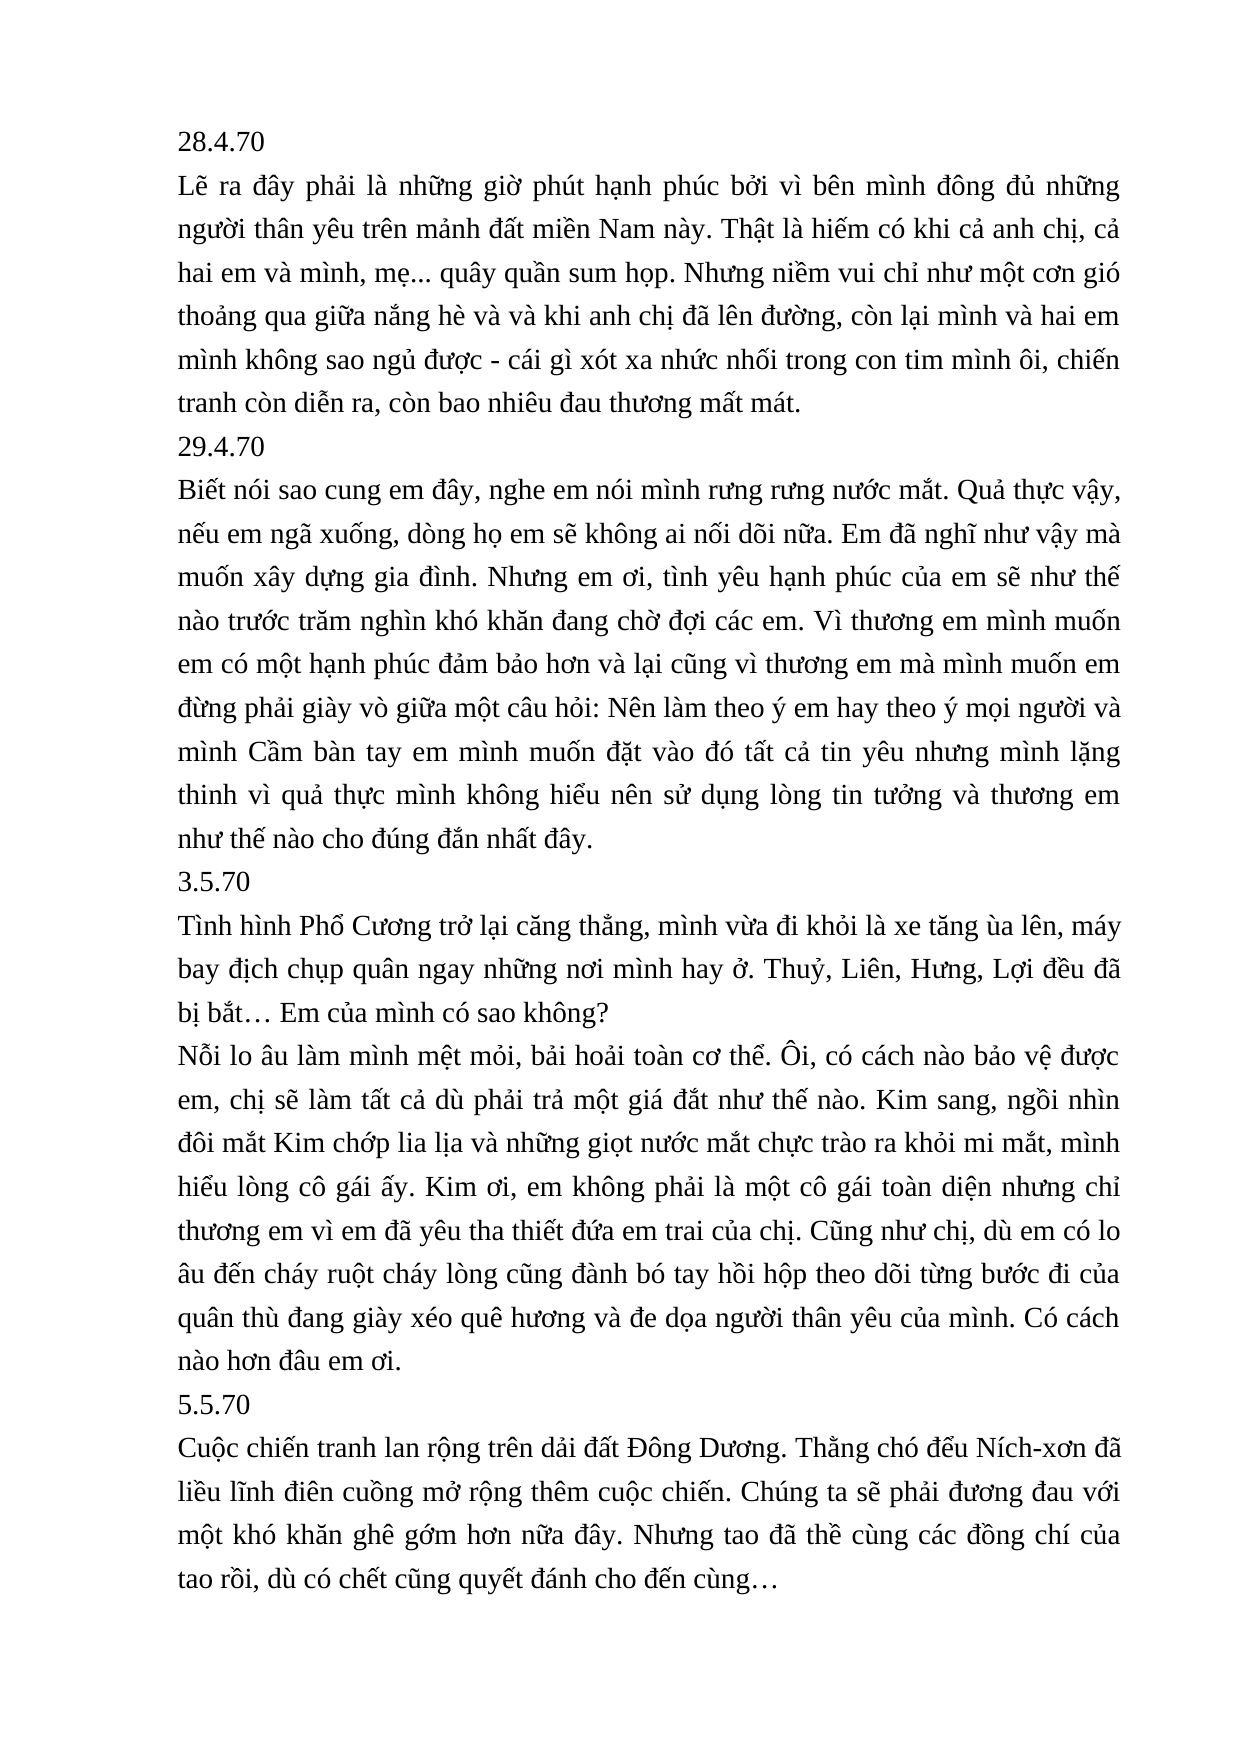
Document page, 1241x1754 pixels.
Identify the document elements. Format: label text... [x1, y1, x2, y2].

text 3.5.70 [177, 864, 1122, 898]
text Cuộc chiến tranh lan rộng trên dải đất Đông Dương. Thằng chó đểu Ních-xơn đã liều lĩnh điên cuồng mở rộng thêm cuộc chiến. Chúng ta sẽ phải đương đau với một khó khăn ghê gớm hơn nữa đây. Nhưng tao đã thề cùng các đồng chí của tao rồi, dù có chết cũng quyết đánh cho đến cùng… [177, 1430, 1122, 1594]
text Nỗi lo âu làm mình mệt mỏi, bải hoải toàn cơ thể. Ôi, có cách nào bảo vệ được em, chị sẽ làm tất cả dù phải trả một giá đắt như thế nào. Kim sang, ngồi nhìn đôi mắt Kim chớp lia lịa và những giọt nước mắt chực trào ra khỏi mi mắt, mình hiểu lòng cô gái ấy. Kim ơi, em không phải là một cô gái toàn diện nhưng chỉ thương em vì em đã yêu tha thiết đứa em trai của chị. Cũng như chị, dù em có lo âu đến cháy ruột cháy lòng cũng đành bó tay hồi hộp theo dõi từng bước đi của quân thù đang giày xéo quê hương và đe dọa người thân yêu của mình. Có cách nào hơn đâu em ơi. [177, 1038, 1122, 1377]
text Biết nói sao cung em đây, nghe em nói mình rưng rưng nước mắt. Quả thực vậy, nếu em ngã xuống, dòng họ em sẽ không ai nối dõi nữa. Em đã nghĩ như vậy mà muốn xây dựng gia đình. Nhưng em ơi, tình yêu hạnh phúc của em sẽ như thế nào trước trăm nghìn khó khăn đang chờ đợi các em. Vì thương em mình muốn em có một hạnh phúc đảm bảo hơn và lại cũng vì thương em mà mình muốn em đừng phải giày vò giữa một câu hỏi: Nên làm theo ý em hay theo ý mọi người và mình Cầm bàn tay em mình muốn đặt vào đó tất cả tin yêu nhưng mình lặng thinh vì quả thực mình không hiểu nên sử dụng lòng tin tưởng và thương em như thế nào cho đúng đắn nhất đây. [177, 472, 1122, 854]
text 5.5.70 [177, 1387, 1122, 1420]
text Lẽ ra đây phải là những giờ phút hạnh phúc bởi vì bên mình đông đủ những người thân yêu trên mảnh đất miền Nam này. Thật là hiếm có khi cả anh chị, cả hai em và mình, mẹ... quây quần sum họp. Nhưng niềm vui chỉ như một cơn gió thoảng qua giữa nắng hè và và khi anh chị đã lên đường, còn lại mình và hai em mình không sao ngủ được - cái gì xót xa nhức nhối trong con tim mình ôi, chiến tranh còn diễn ra, còn bao nhiêu đau thương mất mát. [177, 168, 1122, 419]
text 29.4.70 [177, 429, 1122, 462]
text 28.4.70 [177, 124, 1122, 158]
text Tình hình Phổ Cương trở lại căng thẳng, mình vừa đi khỏi là xe tăng ùa lên, máy bay địch chụp quân ngay những nơi mình hay ở. Thuỷ, Liên, Hưng, Lợi đều đã bị bắt… Em của mình có sao không? [177, 908, 1122, 1028]
